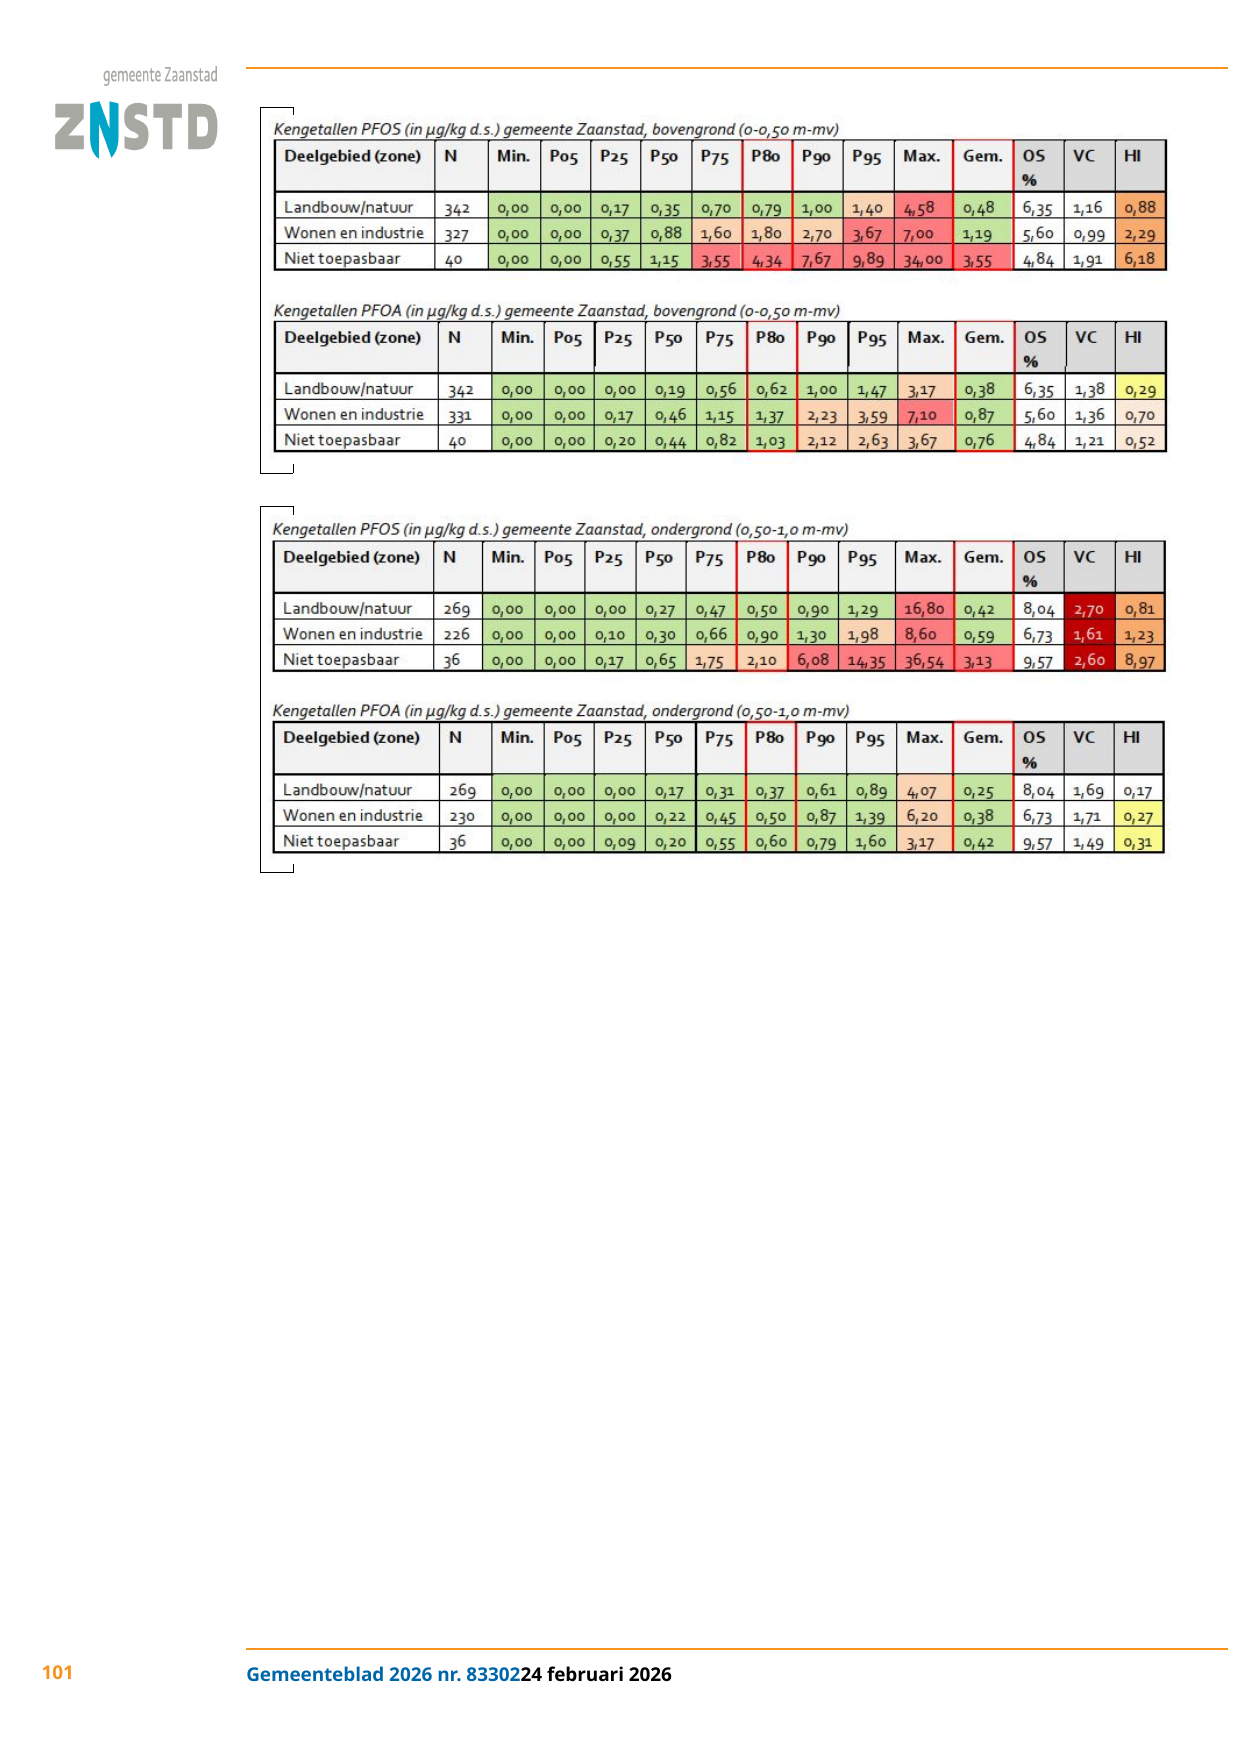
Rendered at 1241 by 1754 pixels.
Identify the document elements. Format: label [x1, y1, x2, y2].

picture [268, 115, 1173, 464]
picture [41, 47, 231, 172]
picture [268, 515, 1173, 864]
